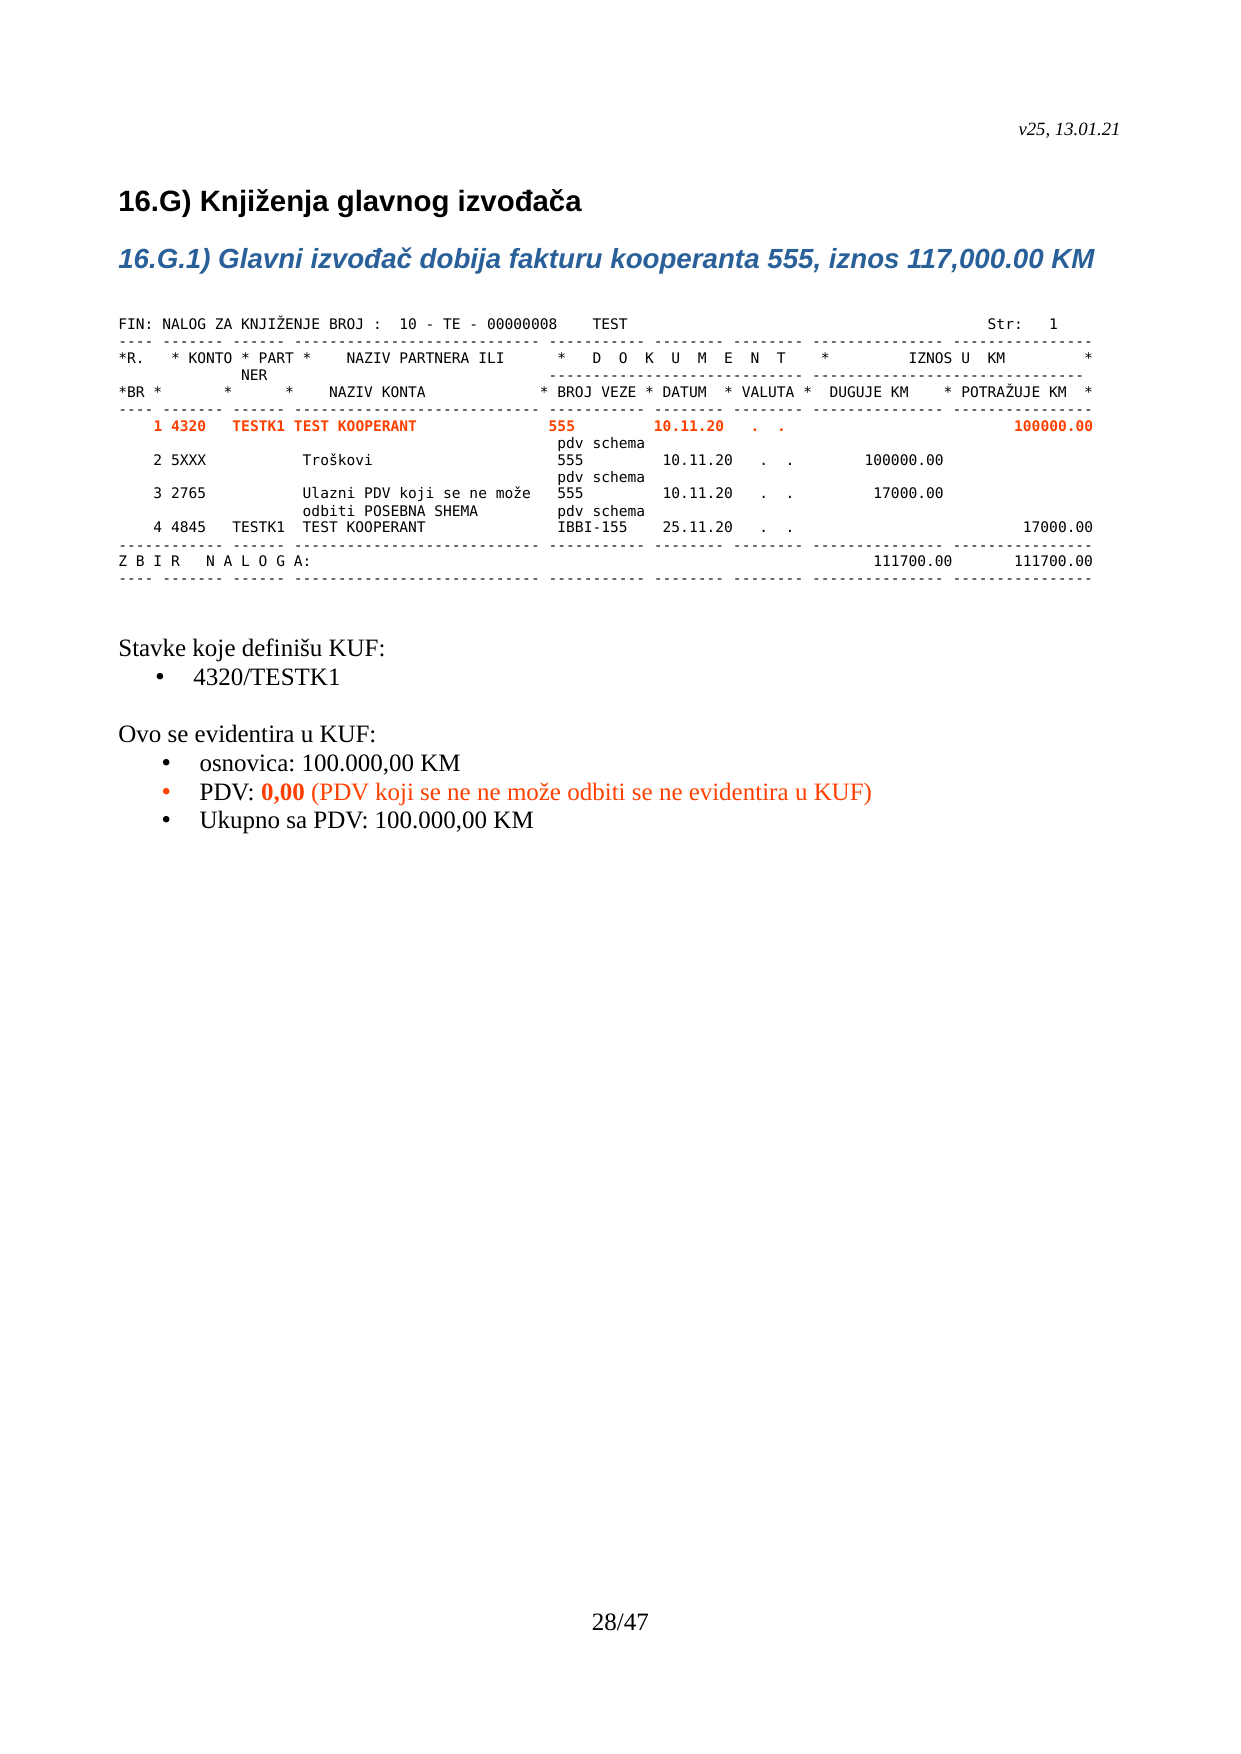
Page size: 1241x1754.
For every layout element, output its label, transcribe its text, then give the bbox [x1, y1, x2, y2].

text 4 4845 TESTK1 TEST KOOPERANT IBBI-155 25.11.20 . . 17000.00 [118, 519, 1122, 536]
text *R. * KONTO * PART * NAZIV PARTNERA ILI * D O K U M E N T * IZNOS U KM * [118, 349, 1122, 367]
list 4320/TESTK1 [156, 662, 1122, 691]
list osnovica: 100.000,00 KM [162, 748, 1122, 777]
list Ukupno sa PDV: 100.000,00 KM [162, 806, 1122, 834]
subtitle 16.G.1) Glavni izvođač dobija fakturu kooperanta 555, iznos 117,000.00 KM [118, 242, 1122, 274]
text ---- ------- ------ ---------------------------- ----------- -------- -------- --------------- ---------------- [118, 401, 1122, 417]
list PDV: 0,00 (PDV koji se ne ne može odbiti se ne evidentira u KUF) [162, 777, 1122, 806]
text ------------ ------ ---------------------------- ----------- -------- -------- --------------- ---------------- [118, 536, 1122, 553]
text ---- ------- ------ ---------------------------- ----------- -------- -------- --------------- ---------------- [118, 570, 1122, 587]
text pdv schema [118, 434, 1122, 451]
text odbiti POSEBNA SHEMA pdv schema [118, 502, 1122, 519]
text *BR * * * NAZIV KONTA * BROJ VEZE * DATUM * VALUTA * DUGUJE KM * POTRAŽUJE KM * [118, 383, 1122, 401]
text Z B I R N A L O G A: 111700.00 111700.00 [118, 553, 1122, 570]
text Stavke koje definišu KUF: [118, 633, 1122, 662]
text NER ----------------------------- ------------------------------- [118, 367, 1122, 383]
text 1 4320 TESTK1 TEST KOOPERANT 555 10.11.20 . . 100000.00 [118, 417, 1122, 434]
text pdv schema [118, 468, 1122, 485]
text 2 5XXX Troškovi 555 10.11.20 . . 100000.00 [118, 451, 1122, 468]
subtitle 16.G) Knjiženja glavnog izvođača [118, 184, 1122, 217]
text FIN: NALOG ZA KNJIŽENJE BROJ : 10 - TE - 00000008 TEST Str: 1 [118, 316, 1122, 333]
text 3 2765 Ulazni PDV koji se ne može 555 10.11.20 . . 17000.00 [118, 485, 1122, 502]
text ---- ------- ------ ---------------------------- ----------- -------- -------- --------------- ---------------- [118, 333, 1122, 349]
text Ovo se evidentira u KUF: [118, 719, 1122, 748]
